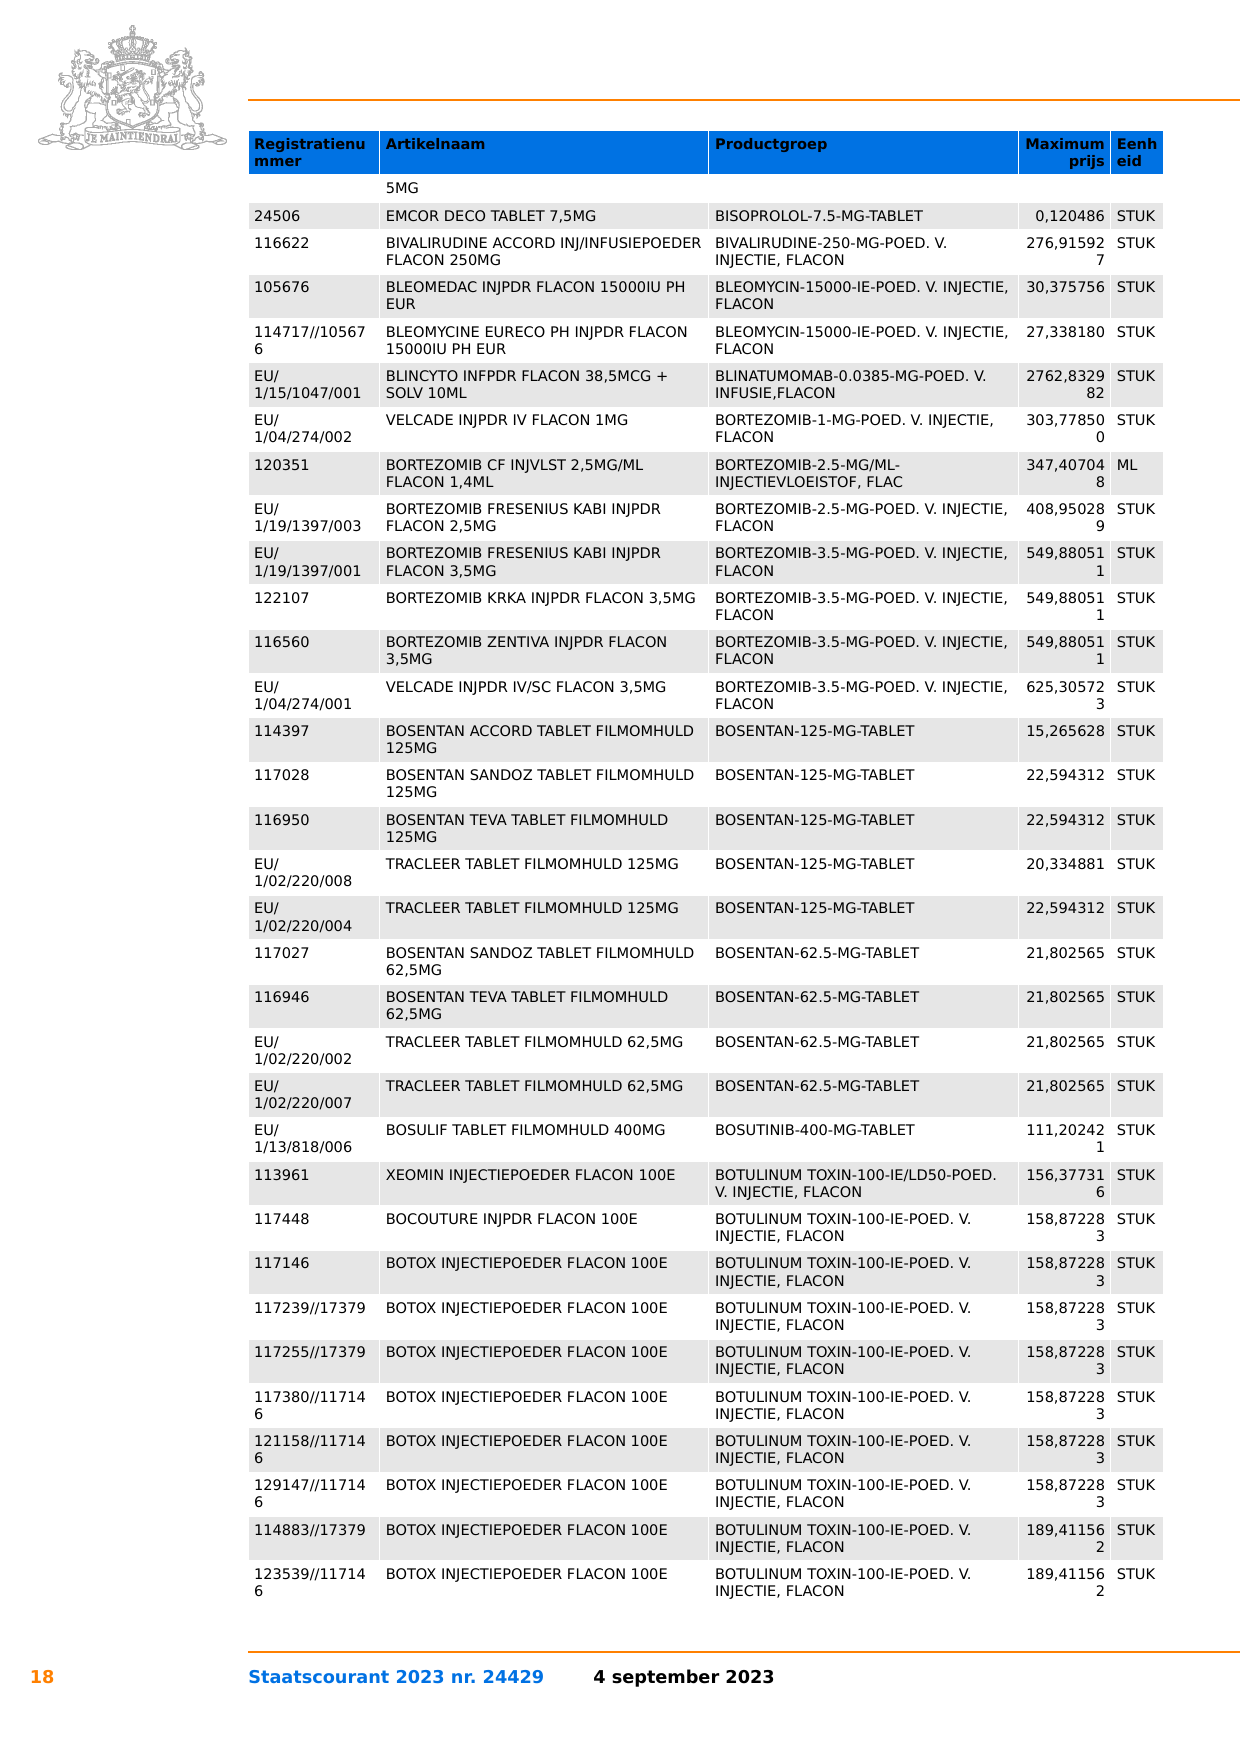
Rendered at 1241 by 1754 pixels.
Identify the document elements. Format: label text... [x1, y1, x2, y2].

table_cell 30,375756 [1019, 275, 1110, 318]
table_cell EU/1/02/220/002 [249, 1029, 379, 1072]
table_cell 5MG [380, 175, 708, 202]
table_cell 116622 [249, 230, 379, 273]
table_cell BOSENTAN-125-MG-TABLET [709, 763, 1018, 806]
table_cell BOTOX INJECTIEPOEDER FLACON 100E [380, 1473, 708, 1516]
table_header Registratienummer [249, 131, 379, 174]
table_cell BOSENTAN TEVA TABLET FILMOMHULD 125MG [380, 807, 708, 850]
table_cell BOTULINUM TOXIN-100-IE-POED. V. INJECTIE, FLACON [709, 1473, 1018, 1516]
table_cell STUK [1111, 230, 1163, 273]
table_cell STUK [1111, 1517, 1163, 1560]
table_cell EU/1/15/1047/001 [249, 363, 379, 407]
table_cell STUK [1111, 585, 1163, 628]
table_cell BORTEZOMIB CF INJVLST 2,5MG/ML FLACON 1,4ML [380, 452, 708, 495]
table_cell STUK [1111, 1428, 1163, 1472]
table_cell BOSENTAN-62.5-MG-TABLET [709, 1073, 1018, 1117]
table_cell 158,872283 [1019, 1251, 1110, 1294]
table_cell BOSENTAN-62.5-MG-TABLET [709, 940, 1018, 983]
table_cell TRACLEER TABLET FILMOMHULD 125MG [380, 851, 708, 895]
table_cell 158,872283 [1019, 1206, 1110, 1250]
table_cell BOTULINUM TOXIN-100-IE-POED. V. INJECTIE, FLACON [709, 1517, 1018, 1560]
table_cell BORTEZOMIB-3.5-MG-POED. V. INJECTIE, FLACON [709, 585, 1018, 628]
table_cell BOTOX INJECTIEPOEDER FLACON 100E [380, 1251, 708, 1294]
table_cell [249, 175, 379, 202]
table_cell 549,880511 [1019, 585, 1110, 628]
table_cell BORTEZOMIB FRESENIUS KABI INJPDR FLACON 2,5MG [380, 496, 708, 540]
table_cell 21,802565 [1019, 1029, 1110, 1072]
table_cell BOSUTINIB-400-MG-TABLET [709, 1118, 1018, 1161]
table_cell BOTOX INJECTIEPOEDER FLACON 100E [380, 1517, 708, 1560]
table_cell 549,880511 [1019, 630, 1110, 673]
picture [38, 25, 227, 150]
table_cell EU/1/04/274/001 [249, 674, 379, 717]
table_cell 189,411562 [1019, 1561, 1110, 1605]
table_cell STUK [1111, 1473, 1163, 1516]
table_cell 120351 [249, 452, 379, 495]
table_cell BOSENTAN TEVA TABLET FILMOMHULD 62,5MG [380, 985, 708, 1028]
table_cell 22,594312 [1019, 807, 1110, 850]
table_cell 117255//17379 [249, 1340, 379, 1383]
table_cell 21,802565 [1019, 985, 1110, 1028]
table_cell VELCADE INJPDR IV/SC FLACON 3,5MG [380, 674, 708, 717]
table_cell STUK [1111, 203, 1163, 229]
table_cell BOTOX INJECTIEPOEDER FLACON 100E [380, 1384, 708, 1427]
table_cell EU/1/04/274/002 [249, 408, 379, 451]
table_cell BIVALIRUDINE-250-MG-POED. V. INJECTIE, FLACON [709, 230, 1018, 273]
table_cell 117027 [249, 940, 379, 983]
table_cell EU/1/19/1397/001 [249, 541, 379, 584]
table_cell 408,950289 [1019, 496, 1110, 540]
table_cell ML [1111, 452, 1163, 495]
table_cell BOSENTAN-125-MG-TABLET [709, 807, 1018, 850]
table_cell [1111, 175, 1163, 202]
table_cell BOTOX INJECTIEPOEDER FLACON 100E [380, 1561, 708, 1605]
table_cell STUK [1111, 319, 1163, 362]
table_cell 24506 [249, 203, 379, 229]
table_cell BOSENTAN-62.5-MG-TABLET [709, 985, 1018, 1028]
table_cell 116950 [249, 807, 379, 850]
table_cell 347,407048 [1019, 452, 1110, 495]
table_cell EU/1/02/220/004 [249, 896, 379, 939]
table_cell BOTOX INJECTIEPOEDER FLACON 100E [380, 1340, 708, 1383]
table_cell 549,880511 [1019, 541, 1110, 584]
table_cell 116560 [249, 630, 379, 673]
table_cell 117239//17379 [249, 1295, 379, 1338]
table_cell BOTULINUM TOXIN-100-IE-POED. V. INJECTIE, FLACON [709, 1384, 1018, 1427]
table_cell 129147//117146 [249, 1473, 379, 1516]
table_cell BOSENTAN-125-MG-TABLET [709, 851, 1018, 895]
table_cell 117448 [249, 1206, 379, 1250]
table_cell 122107 [249, 585, 379, 628]
table_cell BOTULINUM TOXIN-100-IE-POED. V. INJECTIE, FLACON [709, 1561, 1018, 1605]
table_cell STUK [1111, 896, 1163, 939]
table_cell BOSENTAN-125-MG-TABLET [709, 896, 1018, 939]
table_cell 21,802565 [1019, 1073, 1110, 1117]
table_cell STUK [1111, 985, 1163, 1028]
table_cell BLINATUMOMAB-0.0385-MG-POED. V. INFUSIE,FLACON [709, 363, 1018, 407]
table_cell STUK [1111, 1384, 1163, 1427]
table_cell STUK [1111, 1118, 1163, 1161]
table_cell STUK [1111, 408, 1163, 451]
table_cell STUK [1111, 1029, 1163, 1072]
table_cell STUK [1111, 541, 1163, 584]
table_cell TRACLEER TABLET FILMOMHULD 62,5MG [380, 1073, 708, 1117]
table_cell 121158//117146 [249, 1428, 379, 1472]
table_cell BOTULINUM TOXIN-100-IE-POED. V. INJECTIE, FLACON [709, 1295, 1018, 1338]
table_cell BLINCYTO INFPDR FLACON 38,5MCG + SOLV 10ML [380, 363, 708, 407]
table_cell 113961 [249, 1162, 379, 1205]
table_cell EMCOR DECO TABLET 7,5MG [380, 203, 708, 229]
table_cell 123539//117146 [249, 1561, 379, 1605]
table_cell 22,594312 [1019, 896, 1110, 939]
table_cell BIVALIRUDINE ACCORD INJ/INFUSIEPOEDER FLACON 250MG [380, 230, 708, 273]
table_cell STUK [1111, 630, 1163, 673]
table_cell 2762,832982 [1019, 363, 1110, 407]
table_cell BORTEZOMIB-3.5-MG-POED. V. INJECTIE, FLACON [709, 674, 1018, 717]
table_cell 22,594312 [1019, 763, 1110, 806]
table_cell BOSENTAN-62.5-MG-TABLET [709, 1029, 1018, 1072]
table_cell BORTEZOMIB ZENTIVA INJPDR FLACON 3,5MG [380, 630, 708, 673]
table_cell STUK [1111, 1073, 1163, 1117]
table_cell STUK [1111, 1340, 1163, 1383]
table_cell 158,872283 [1019, 1428, 1110, 1472]
table_cell BLEOMYCINE EURECO PH INJPDR FLACON 15000IU PH EUR [380, 319, 708, 362]
table_header Eenheid [1111, 131, 1163, 174]
table_cell BORTEZOMIB-1-MG-POED. V. INJECTIE, FLACON [709, 408, 1018, 451]
table_cell 114397 [249, 718, 379, 762]
table_cell BLEOMYCIN-15000-IE-POED. V. INJECTIE, FLACON [709, 275, 1018, 318]
table_cell 27,338180 [1019, 319, 1110, 362]
table_cell TRACLEER TABLET FILMOMHULD 62,5MG [380, 1029, 708, 1072]
table_cell 15,265628 [1019, 718, 1110, 762]
table_cell 158,872283 [1019, 1473, 1110, 1516]
table_header Maximumprijs [1019, 131, 1110, 174]
table_cell 158,872283 [1019, 1295, 1110, 1338]
table_cell 105676 [249, 275, 379, 318]
table_cell 21,802565 [1019, 940, 1110, 983]
table_cell STUK [1111, 1561, 1163, 1605]
table_cell 117380//117146 [249, 1384, 379, 1427]
table_cell STUK [1111, 1295, 1163, 1338]
table_cell BOTULINUM TOXIN-100-IE-POED. V. INJECTIE, FLACON [709, 1206, 1018, 1250]
table_cell STUK [1111, 763, 1163, 806]
table_cell 114717//105676 [249, 319, 379, 362]
table_cell BOTULINUM TOXIN-100-IE-POED. V. INJECTIE, FLACON [709, 1428, 1018, 1472]
table_cell BOSENTAN SANDOZ TABLET FILMOMHULD 125MG [380, 763, 708, 806]
table_cell STUK [1111, 1251, 1163, 1294]
table_cell 116946 [249, 985, 379, 1028]
table_cell BORTEZOMIB-3.5-MG-POED. V. INJECTIE, FLACON [709, 630, 1018, 673]
table_cell BOTOX INJECTIEPOEDER FLACON 100E [380, 1428, 708, 1472]
table_cell 276,915927 [1019, 230, 1110, 273]
table_cell BOSENTAN ACCORD TABLET FILMOMHULD 125MG [380, 718, 708, 762]
table_cell 156,377316 [1019, 1162, 1110, 1205]
table_cell STUK [1111, 851, 1163, 895]
table_cell BLEOMEDAC INJPDR FLACON 15000IU PH EUR [380, 275, 708, 318]
table_header Productgroep [709, 131, 1018, 174]
table_cell VELCADE INJPDR IV FLACON 1MG [380, 408, 708, 451]
table_cell BORTEZOMIB-2.5-MG-POED. V. INJECTIE, FLACON [709, 496, 1018, 540]
table_cell STUK [1111, 674, 1163, 717]
table_cell 189,411562 [1019, 1517, 1110, 1560]
table_cell 303,778500 [1019, 408, 1110, 451]
table_cell 0,120486 [1019, 203, 1110, 229]
table_cell 114883//17379 [249, 1517, 379, 1560]
table_header Artikelnaam [380, 131, 708, 174]
table_cell BOTULINUM TOXIN-100-IE-POED. V. INJECTIE, FLACON [709, 1251, 1018, 1294]
table_cell 158,872283 [1019, 1384, 1110, 1427]
table_cell STUK [1111, 1162, 1163, 1205]
table_cell STUK [1111, 1206, 1163, 1250]
table_cell 117146 [249, 1251, 379, 1294]
table_cell 111,202421 [1019, 1118, 1110, 1161]
table_cell BORTEZOMIB-3.5-MG-POED. V. INJECTIE, FLACON [709, 541, 1018, 584]
table_cell EU/1/02/220/007 [249, 1073, 379, 1117]
table_cell BORTEZOMIB-2.5-MG/ML-INJECTIEVLOEISTOF, FLAC [709, 452, 1018, 495]
table_cell STUK [1111, 940, 1163, 983]
table_cell STUK [1111, 718, 1163, 762]
table_cell XEOMIN INJECTIEPOEDER FLACON 100E [380, 1162, 708, 1205]
table_cell BOTULINUM TOXIN-100-IE-POED. V. INJECTIE, FLACON [709, 1340, 1018, 1383]
table_cell BORTEZOMIB FRESENIUS KABI INJPDR FLACON 3,5MG [380, 541, 708, 584]
table_cell BOTULINUM TOXIN-100-IE/LD50-POED. V. INJECTIE, FLACON [709, 1162, 1018, 1205]
table_cell EU/1/13/818/006 [249, 1118, 379, 1161]
table_cell EU/1/02/220/008 [249, 851, 379, 895]
table_cell BOTOX INJECTIEPOEDER FLACON 100E [380, 1295, 708, 1338]
table_cell 117028 [249, 763, 379, 806]
table_cell STUK [1111, 275, 1163, 318]
table_cell BISOPROLOL-7.5-MG-TABLET [709, 203, 1018, 229]
table_cell BOSENTAN SANDOZ TABLET FILMOMHULD 62,5MG [380, 940, 708, 983]
table_cell TRACLEER TABLET FILMOMHULD 125MG [380, 896, 708, 939]
table_cell BOSENTAN-125-MG-TABLET [709, 718, 1018, 762]
table_cell BOSULIF TABLET FILMOMHULD 400MG [380, 1118, 708, 1161]
table_cell [709, 175, 1018, 202]
table_cell BOCOUTURE INJPDR FLACON 100E [380, 1206, 708, 1250]
table_cell 158,872283 [1019, 1340, 1110, 1383]
table_cell STUK [1111, 496, 1163, 540]
table_cell [1019, 175, 1110, 202]
table_cell BLEOMYCIN-15000-IE-POED. V. INJECTIE, FLACON [709, 319, 1018, 362]
table_cell 625,305723 [1019, 674, 1110, 717]
table_cell BORTEZOMIB KRKA INJPDR FLACON 3,5MG [380, 585, 708, 628]
table_cell 20,334881 [1019, 851, 1110, 895]
table_cell STUK [1111, 363, 1163, 407]
table_cell STUK [1111, 807, 1163, 850]
table_cell EU/1/19/1397/003 [249, 496, 379, 540]
